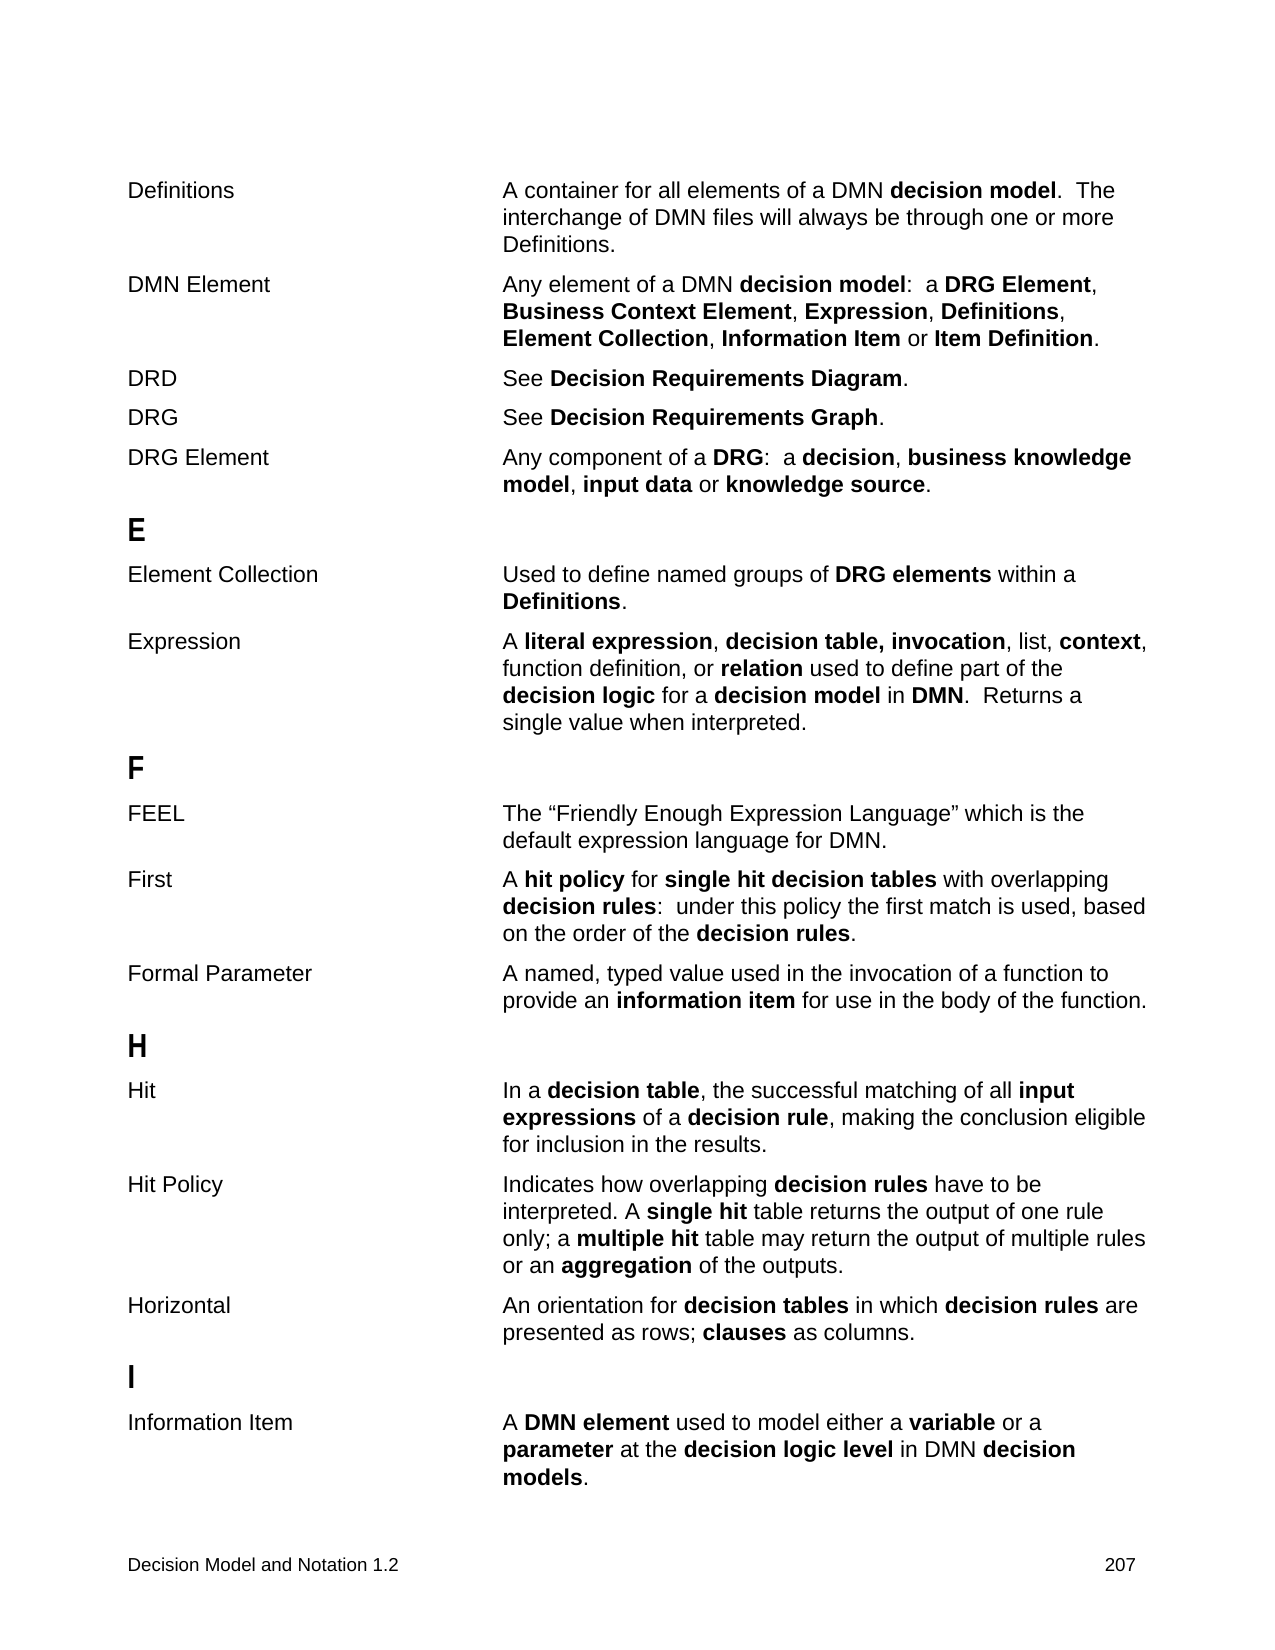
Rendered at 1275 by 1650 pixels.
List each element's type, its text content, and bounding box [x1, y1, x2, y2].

text Horizontal An orientation for decision tables in which decision rules are presented as rows; clauses as columns. [127, 1291, 1147, 1345]
subtitle E [127, 510, 1147, 548]
text DMN Element Any element of a DMN decision model: a DRG Element, Business Context Element, Expression, Definitions, Element Collection, Information Item or Item Definition. [127, 270, 1147, 351]
text Expression A literal expression, decision table, invocation, list, context, function definition, or relation used to define part of the decision logic for a decision model in DMN. Returns a single value when interpreted. [127, 627, 1147, 736]
text Formal Parameter A named, typed value used in the invocation of a function to provide an information item for use in the body of the function. [127, 959, 1147, 1013]
subtitle H [127, 1026, 1147, 1064]
text First A hit policy for single hit decision tables with overlapping decision rules: under this policy the first match is used, based on the order of the decision rules. [127, 865, 1147, 947]
text DRG Element Any component of a DRG: a decision, business knowledge model, input data or knowledge source. [127, 443, 1147, 497]
text Information Item A DMN element used to model either a variable or a parameter at the decision logic level in DMN decision models. [127, 1408, 1147, 1490]
subtitle F [127, 748, 1147, 786]
text DRD See Decision Requirements Diagram. [127, 364, 1147, 391]
text Element Collection Used to define named groups of DRG elements within a Definitions. [127, 561, 1147, 615]
subtitle I [127, 1358, 1147, 1396]
text Hit In a decision table, the successful matching of all input expressions of a decision rule, making the conclusion eligible for inclusion in the results. [127, 1077, 1147, 1158]
text FEEL The “Friendly Enough Expression Language” which is the default expression language for DMN. [127, 799, 1147, 853]
text Hit Policy Indicates how overlapping decision rules have to be interpreted. A single hit table returns the output of one rule only; a multiple hit table may return the output of multiple rules or an aggregation of the outputs. [127, 1170, 1147, 1279]
text DRG See Decision Requirements Graph. [127, 403, 1147, 431]
text Definitions A container for all elements of a DMN decision model. The interchange of DMN files will always be through one or more Definitions. [127, 176, 1147, 258]
